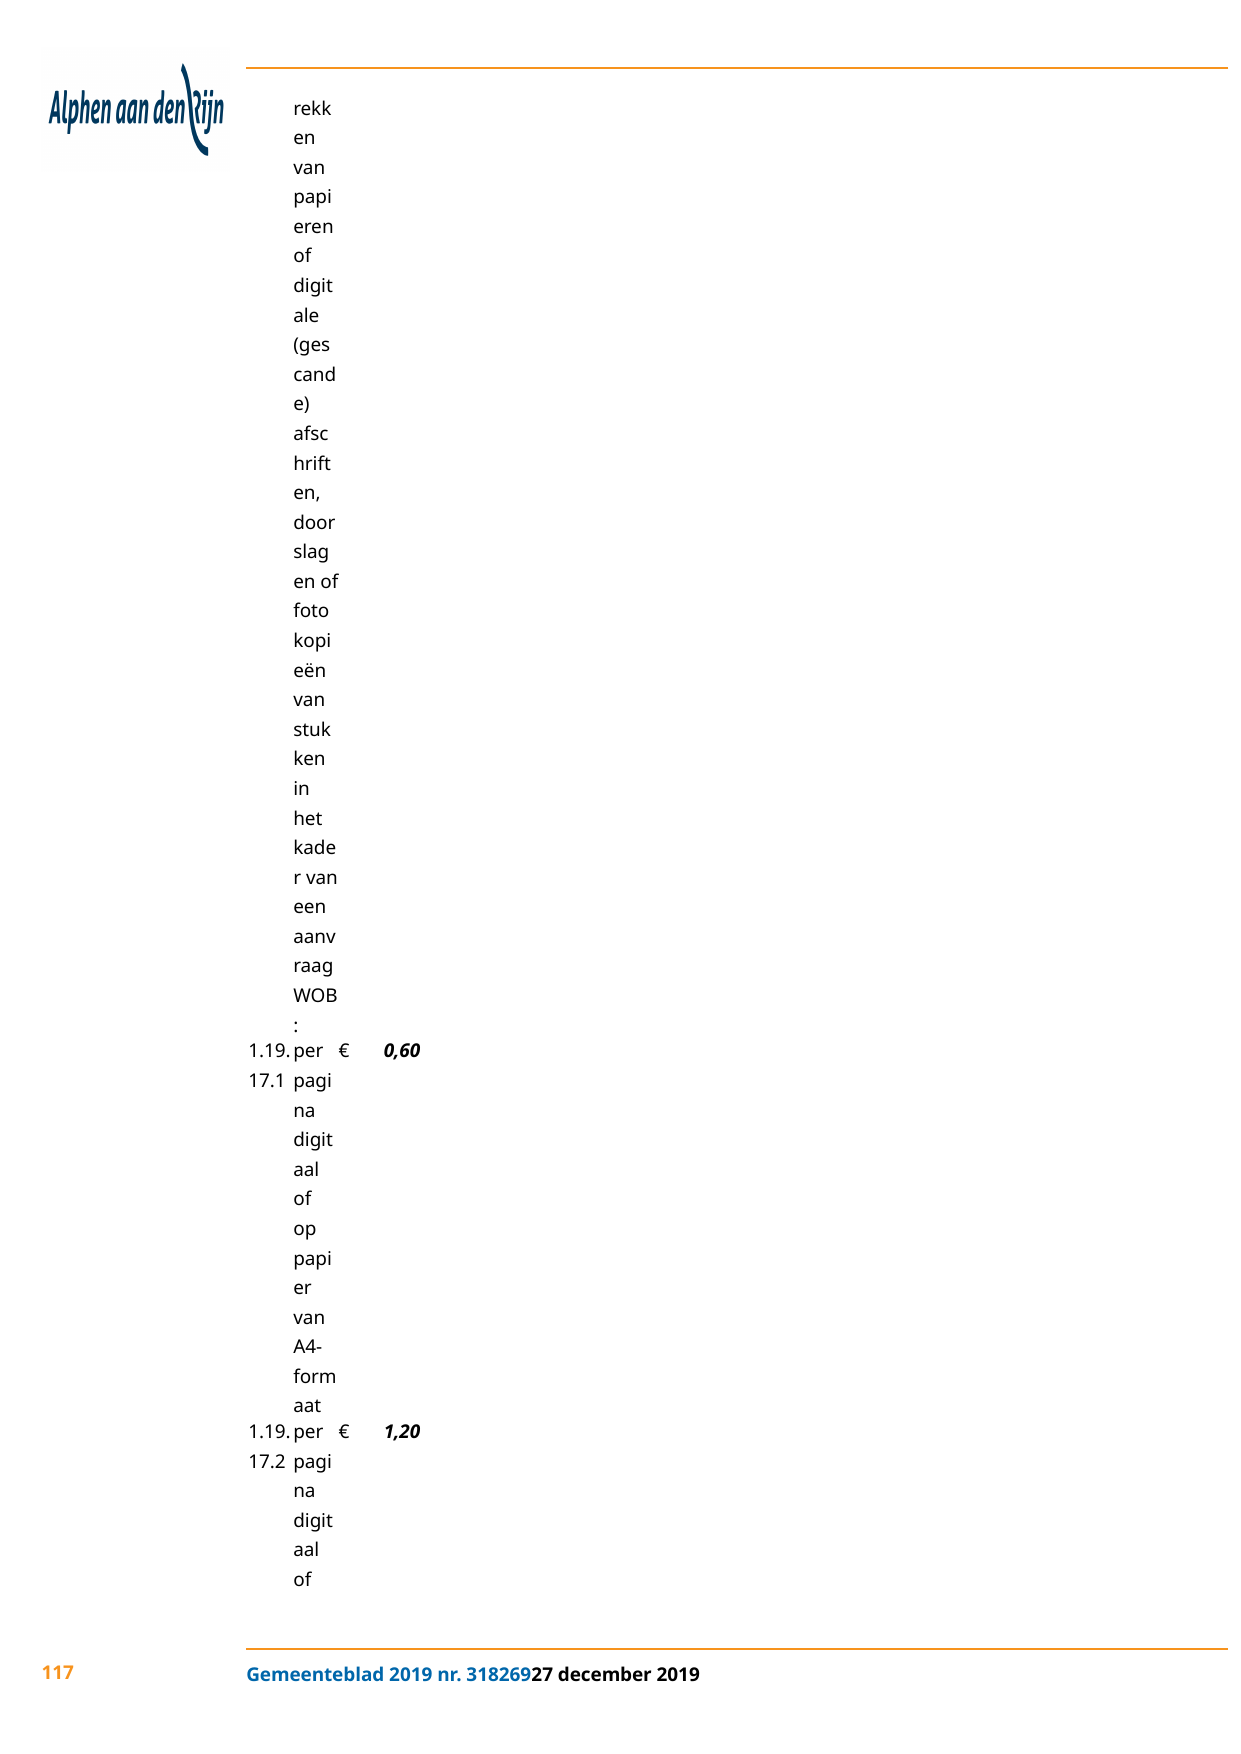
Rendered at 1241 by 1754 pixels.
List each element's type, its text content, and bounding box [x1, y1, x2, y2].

table_cell [338, 95, 383, 1038]
table_cell 0,60 [384, 1038, 429, 1418]
table_cell per pagina digitaal of op papier van A4-formaat [293, 1038, 338, 1418]
table_cell € [338, 1038, 383, 1418]
table_cell 1.19.17.2 [248, 1418, 293, 1592]
table_cell € [338, 1418, 383, 1592]
picture [41, 47, 231, 172]
table_cell 1.19.17.1 [248, 1038, 293, 1418]
table_cell [384, 95, 429, 1038]
table_cell per pagina digitaal of [293, 1418, 338, 1592]
table_cell [248, 95, 293, 1038]
table_cell rekken van papieren of digitale (gescande) afschriften, doorslagen of fotokopieën van stukken in het kader van een aanvraag WOB: [293, 95, 338, 1038]
table_cell 1,20 [384, 1418, 429, 1592]
